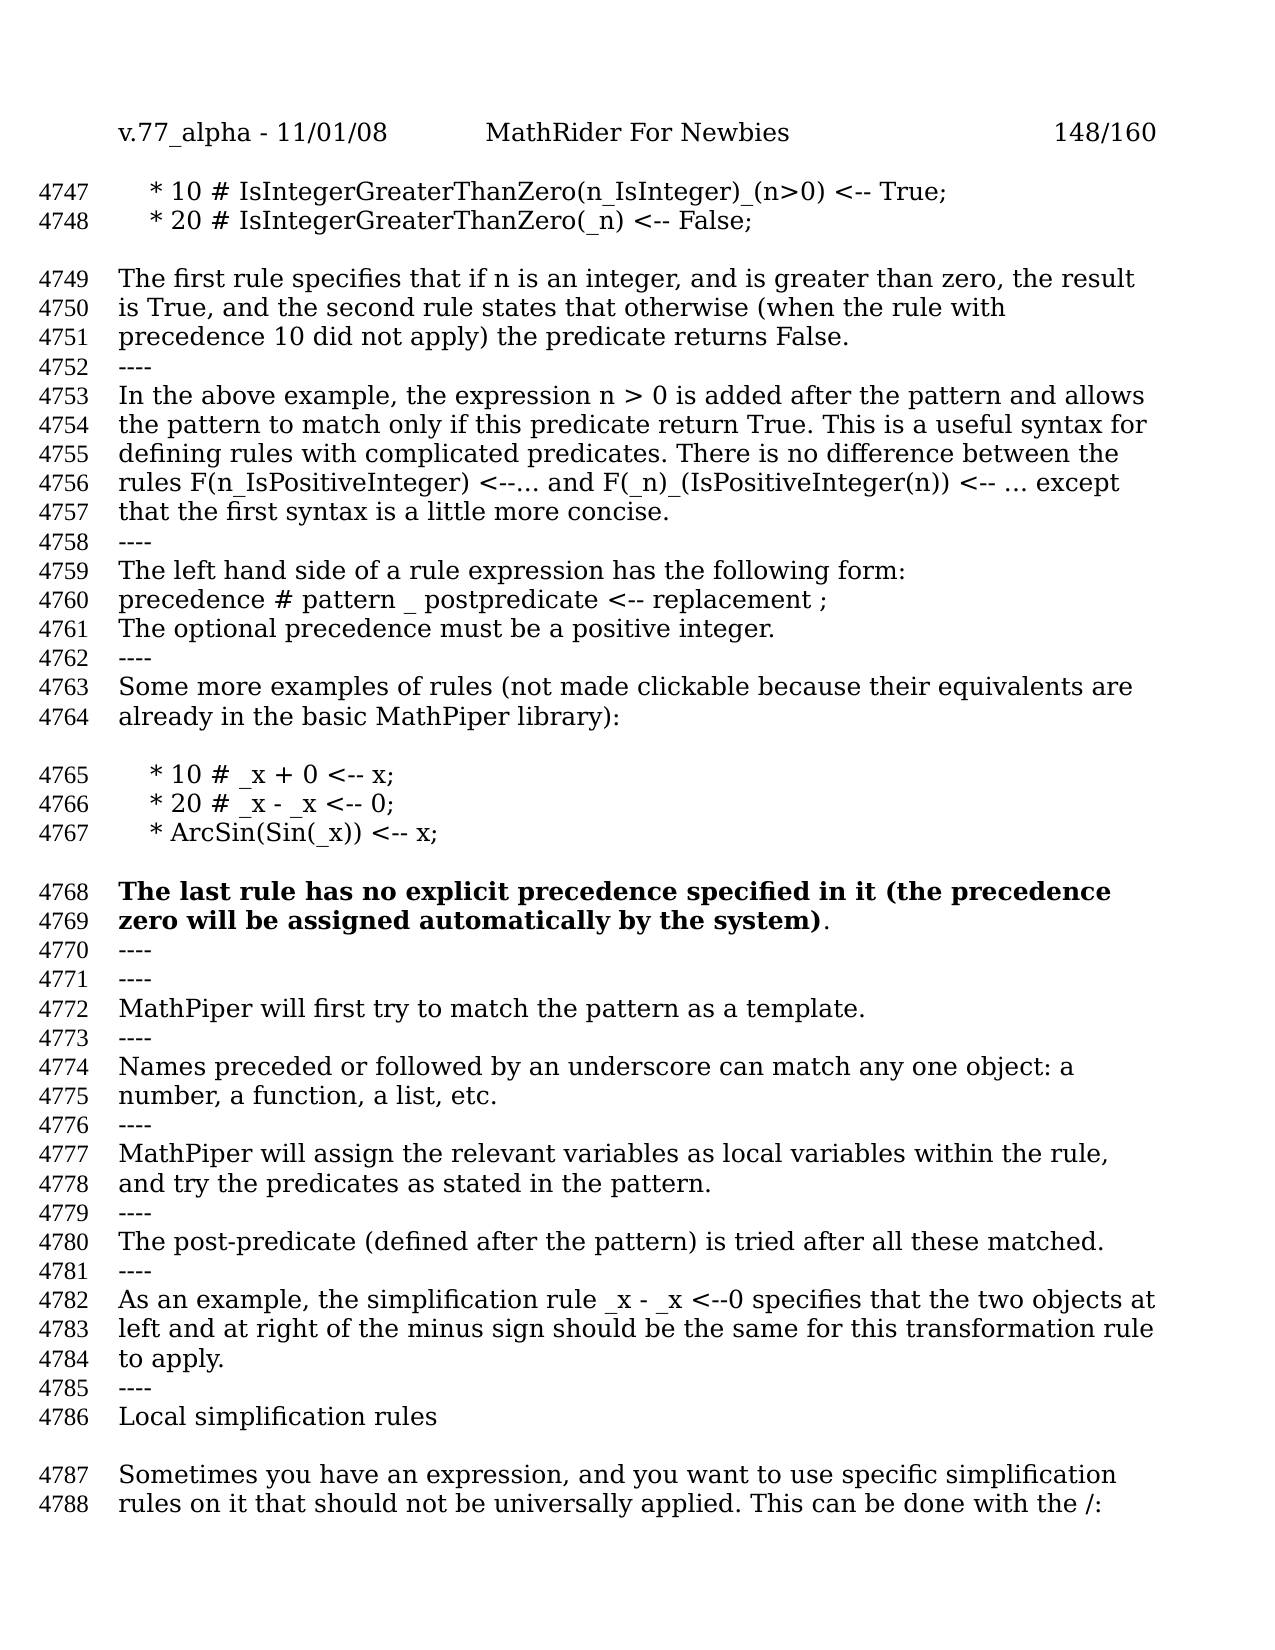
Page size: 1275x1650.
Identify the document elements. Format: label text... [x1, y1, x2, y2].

text * 20 # _x - _x <-- 0; [118, 789, 1157, 818]
text The optional precedence must be a positive integer. [118, 614, 1157, 643]
text ---- [118, 1373, 1157, 1402]
text Local simplification rules [118, 1402, 1157, 1431]
text As an example, the simplification rule _x - _x <--0 specifies that the two objects at left and at right of the minus sign should be the same for this transformation rule to apply. [118, 1286, 1157, 1373]
text In the above example, the expression n > 0 is added after the pattern and allows the pattern to match only if this predicate return True. This is a useful syntax for defining rules with complicated predicates. There is no difference between the rules F(n_IsPositiveInteger) <--... and F(_n)_(IsPositiveInteger(n)) <-- ... except that the first syntax is a little more concise. [118, 381, 1157, 527]
text The post-predicate (defined after the pattern) is tried after all these matched. [118, 1227, 1157, 1256]
text ---- [118, 527, 1157, 556]
text * 10 # _x + 0 <-- x; [118, 760, 1157, 789]
text Sometimes you have an expression, and you want to use specific simplification rules on it that should not be universally applied. This can be done with the /: [118, 1461, 1157, 1519]
text precedence # pattern _ postpredicate <-- replacement ; [118, 585, 1157, 614]
text MathPiper will first try to match the pattern as a template. [118, 994, 1157, 1023]
text * 20 # IsIntegerGreaterThanZero(_n) <-- False; [118, 206, 1157, 235]
text Some more examples of rules (not made clickable because their equivalents are already in the basic MathPiper library): [118, 673, 1157, 731]
text MathPiper will assign the relevant variables as local variables within the rule, and try the predicates as stated in the pattern. [118, 1140, 1157, 1198]
text ---- [118, 936, 1157, 965]
text ---- [118, 1198, 1157, 1227]
text * 10 # IsIntegerGreaterThanZero(n_IsInteger)_(n>0) <-- True; [118, 177, 1157, 206]
text ---- [118, 1256, 1157, 1286]
text ---- [118, 1111, 1157, 1140]
text The first rule specifies that if n is an integer, and is greater than zero, the result is True, and the second rule states that otherwise (when the rule with precedence 10 did not apply) the predicate returns False. [118, 264, 1157, 352]
text ---- [118, 1023, 1157, 1052]
text The last rule has no explicit precedence specified in it (the precedence zero will be assigned automatically by the system). [118, 877, 1157, 936]
text ---- [118, 965, 1157, 994]
text Names preceded or followed by an underscore can match any one object: a number, a function, a list, etc. [118, 1052, 1157, 1111]
text * ArcSin(Sin(_x)) <-- x; [118, 818, 1157, 848]
text The left hand side of a rule expression has the following form: [118, 556, 1157, 585]
text ---- [118, 643, 1157, 673]
text ---- [118, 352, 1157, 381]
